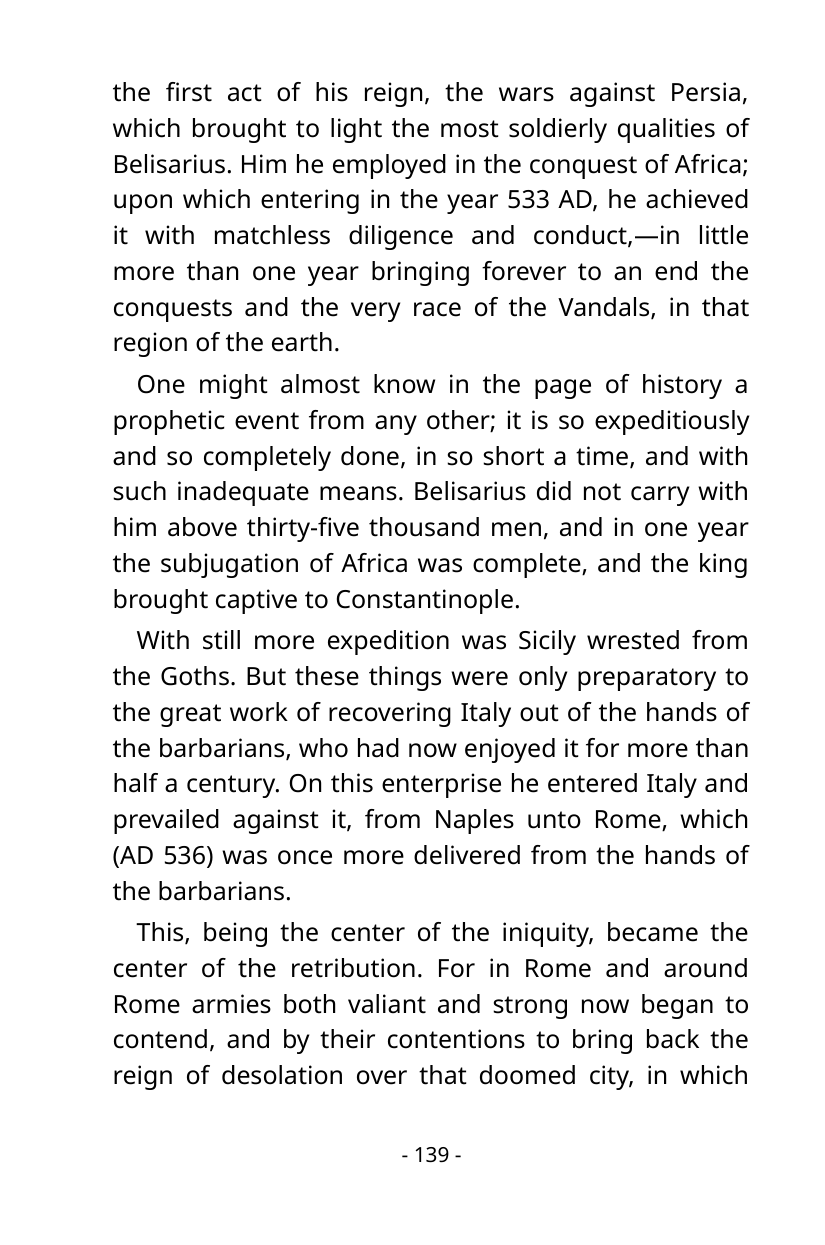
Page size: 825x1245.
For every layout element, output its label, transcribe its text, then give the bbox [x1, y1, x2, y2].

text This, being the center of the iniquity, became the center of the retribution. For in Rome and around Rome armies both valiant and strong now began to contend, and by their contentions to bring back the reign of desolation over that doomed city, in which [112, 915, 750, 1092]
text One might almost know in the page of history a prophetic event from any other; it is so expeditiously and so completely done, in so short a time, and with such inadequate means. Belisarius did not carry with him above thirty-five thousand men, and in one year the subjugation of Africa was complete, and the king brought captive to Constantinople. [112, 367, 750, 615]
text the first act of his reign, the wars against Persia, which brought to light the most soldierly qualities of Belisarius. Him he employed in the conquest of Africa; upon which entering in the year 533 AD, he achieved it with matchless diligence and conduct,—in little more than one year bringing forever to an end the conquests and the very race of the Vandals, in that region of the earth. [112, 75, 750, 359]
text With still more expedition was Sicily wrested from the Goths. But these things were only preparatory to the great work of recovering Italy out of the hands of the barbarians, who had now enjoyed it for more than half a century. On this enterprise he entered Italy and prevailed against it, from Naples unto Rome, which (AD 536) was once more delivered from the hands of the barbarians. [112, 623, 750, 907]
